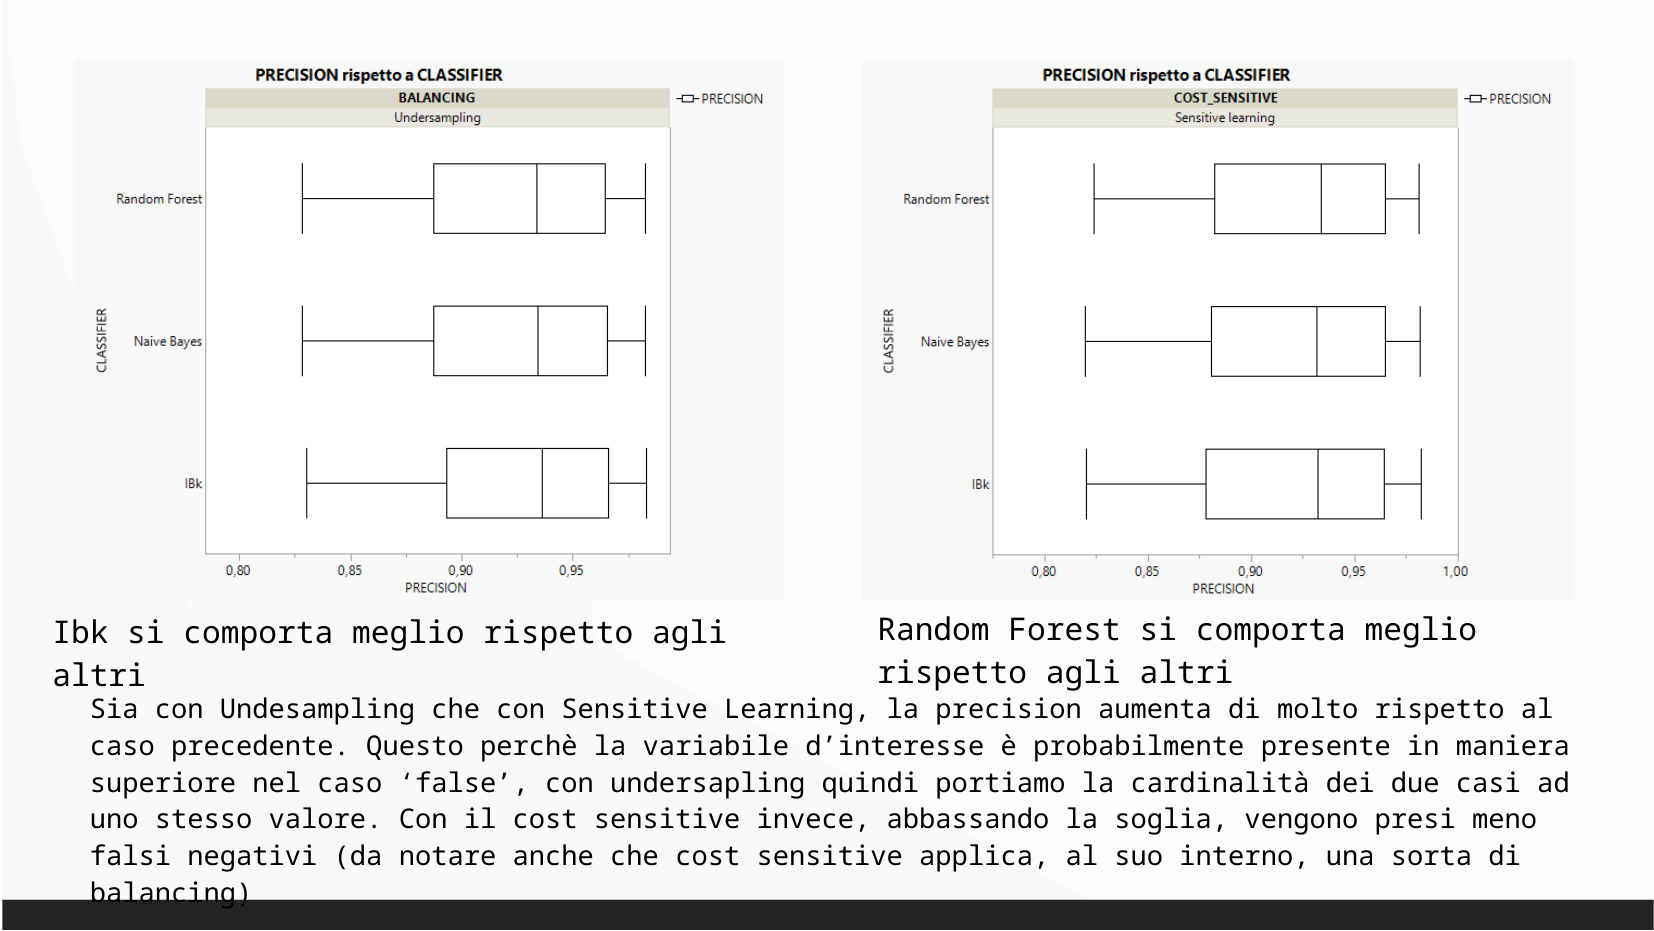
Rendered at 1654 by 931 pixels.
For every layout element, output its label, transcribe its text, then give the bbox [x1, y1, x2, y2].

picture [2, 0, 1654, 931]
text_box Ibk si comporta meglio rispetto agli altri [37, 603, 788, 713]
text_box Sia con Undesampling che con Sensitive Learning, la precision aumenta di molto rispetto al caso precedente. Questo perchè la variabile d’interesse è probabilmente presente in maniera superiore nel caso ‘false’, con undersapling quindi portiamo la cardinalità dei due casi ad uno stesso valore. Con il cost sensitive invece, abbassando la soglia, vengono presi meno falsi negativi (da notare anche che cost sensitive applica, al suo interno, una sorta di balancing) [75, 682, 1613, 901]
text_box Random Forest si comporta meglio rispetto agli altri [862, 600, 1613, 682]
